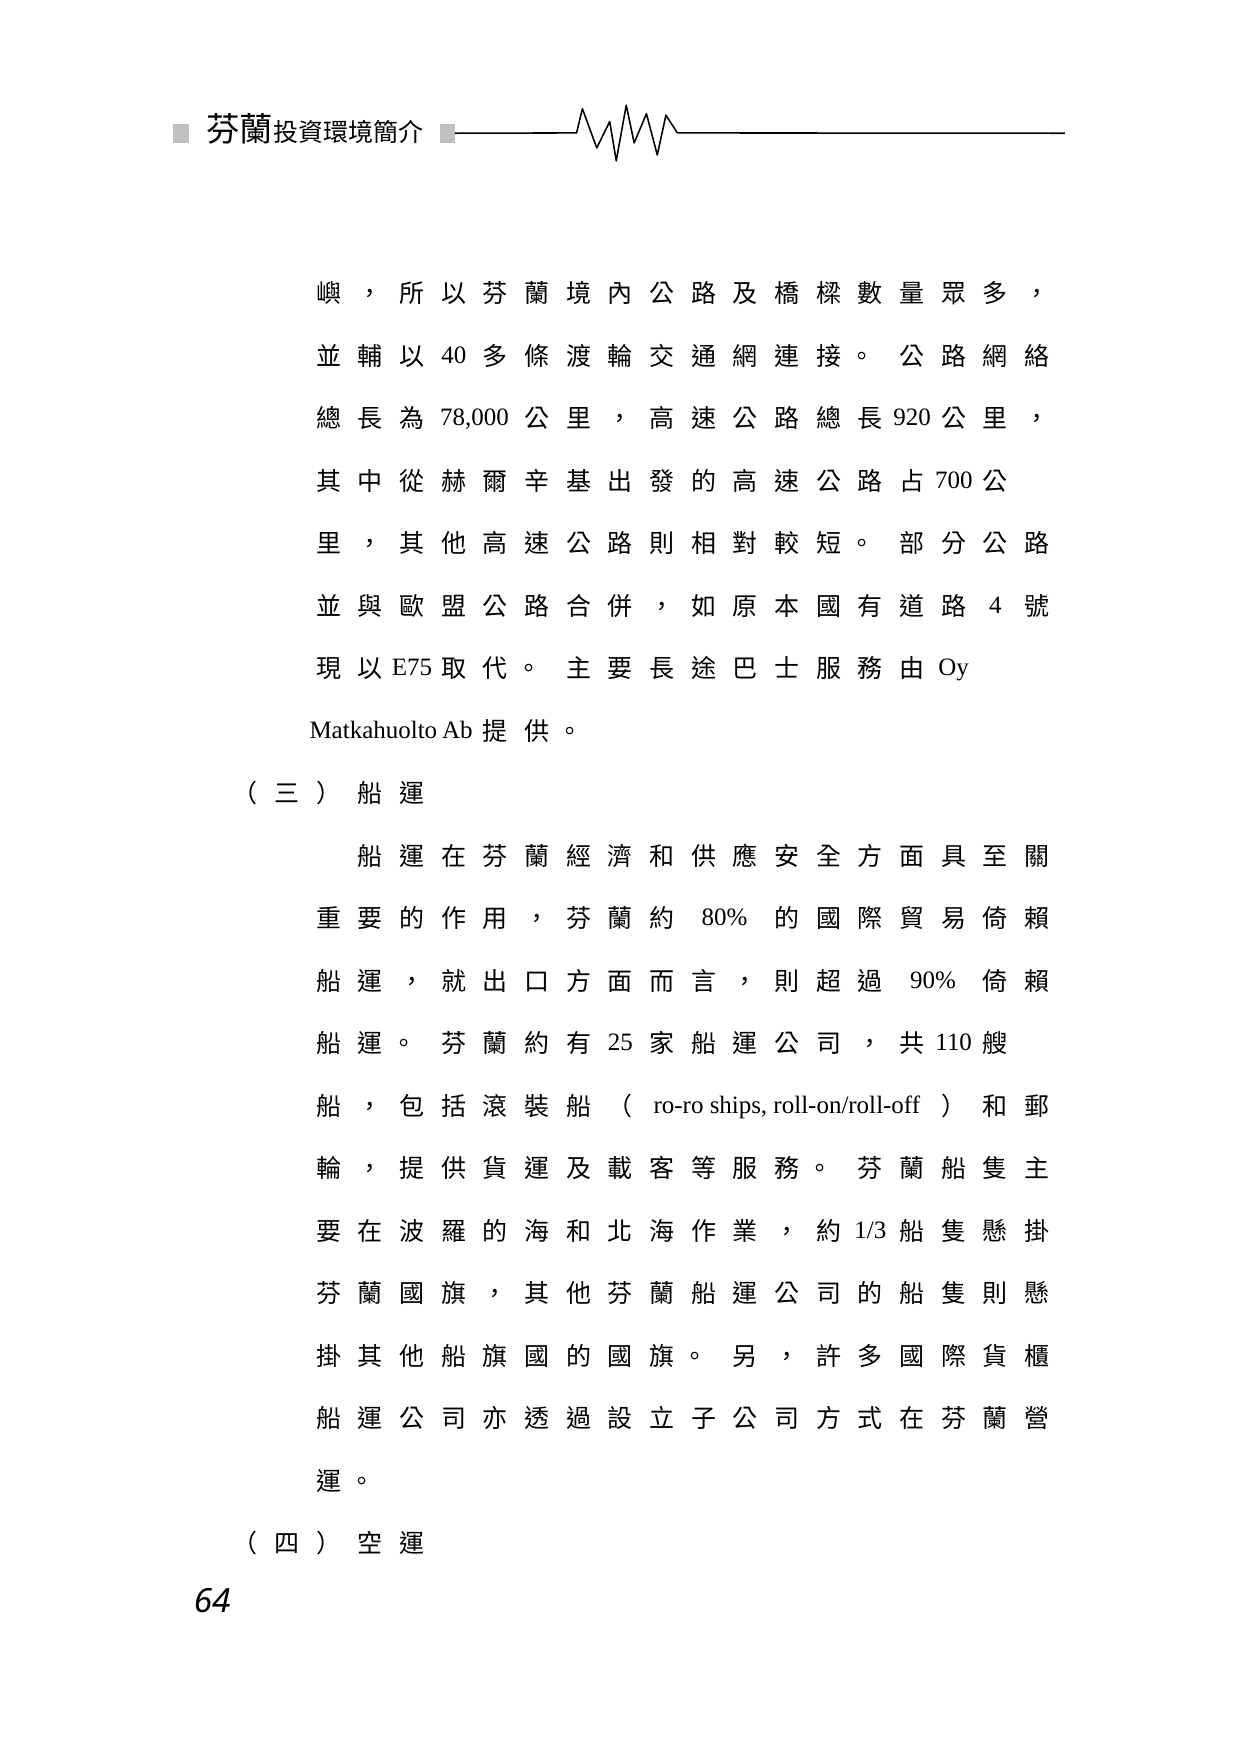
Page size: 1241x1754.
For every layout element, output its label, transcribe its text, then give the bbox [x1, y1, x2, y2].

text （四）空運 [207, 1500, 1058, 1563]
text 船運在芬蘭經濟和供應安全方面具至關重要的作用，芬蘭約80%的國際貿易倚賴船運，就出口方面而言，則超過90%倚賴船運。芬蘭約有25家船運公司，共110艘船，包括滾裝船（ro-ro ships, roll-on/roll-off）和郵輪，提供貨運及載客等服務。芬蘭船隻主要在波羅的海和北海作業，約1/3船隻懸掛芬蘭國旗，其他芬蘭船運公司的船隻則懸掛其他船旗國的國旗。另，許多國際貨櫃船運公司亦透過設立子公司方式在芬蘭營運。 [281, 813, 1058, 1500]
text 嶼，所以芬蘭境內公路及橋樑數量眾多，並輔以40多條渡輪交通網連接。公路網絡總長為78,000公里，高速公路總長920公里，其中從赫爾辛基出發的高速公路占700公里，其他高速公路則相對較短。部分公路並與歐盟公路合併，如原本國有道路4號現以E75取代。主要長途巴士服務由Oy Matkahuolto Ab提供。 [281, 250, 1058, 750]
text （三）船運 [207, 750, 1058, 813]
